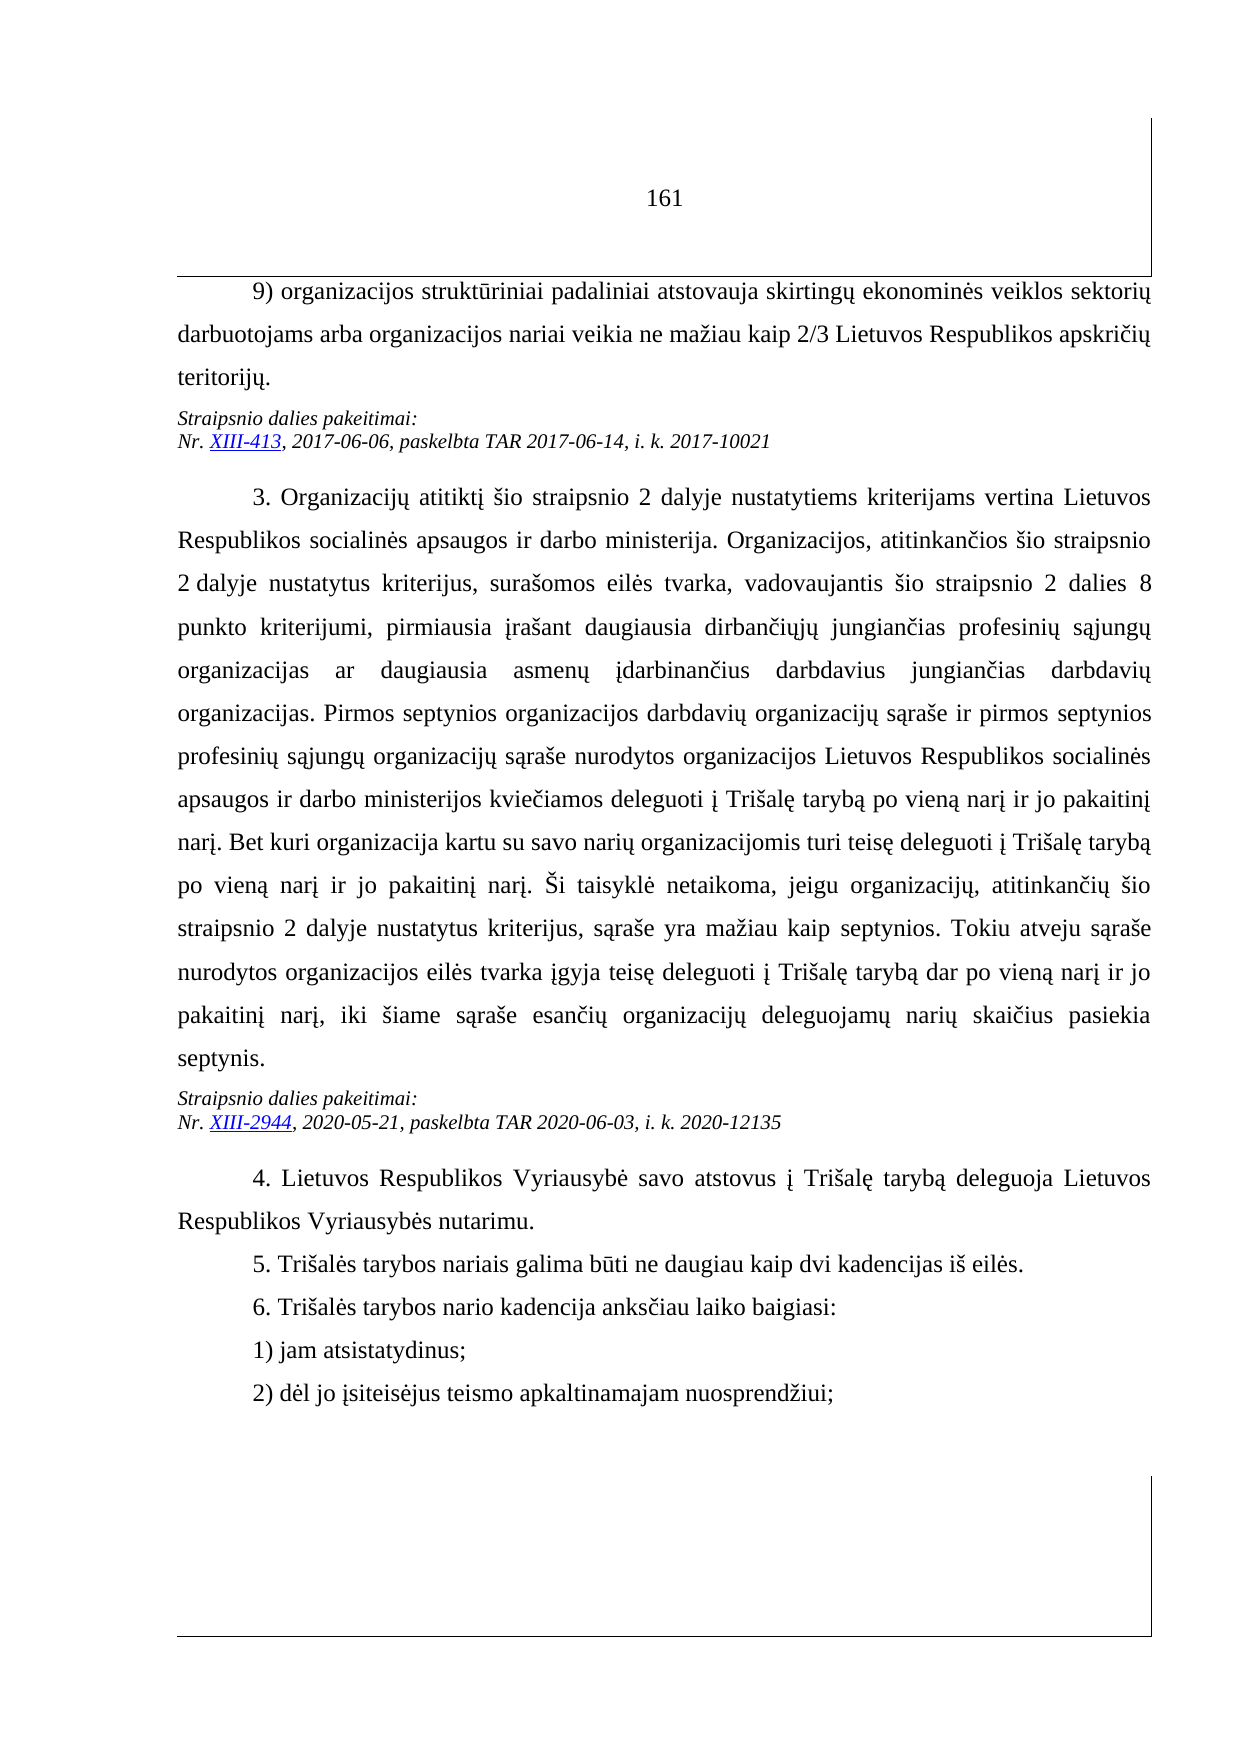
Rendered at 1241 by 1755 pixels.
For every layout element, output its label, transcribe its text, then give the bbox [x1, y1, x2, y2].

text 6. Trišalės tarybos nario kadencija anksčiau laiko baigiasi: [177, 1292, 1152, 1321]
text Nr. XIII-413, 2017-06-06, paskelbta TAR 2017-06-14, i. k. 2017-10021 [177, 429, 1152, 453]
text 9) organizacijos struktūriniai padaliniai atstovauja skirtingų ekonominės veiklos sektorių darbuotojams arba organizacijos nariai veikia ne mažiau kaip 2/3 Lietuvos Respublikos apskričių teritorijų. [177, 276, 1152, 391]
text 3. Organizacijų atitiktį šio straipsnio 2 dalyje nustatytiems kriterijams vertina Lietuvos Respublikos socialinės apsaugos ir darbo ministerija. Organizacijos, atitinkančios šio straipsnio 2 dalyje nustatytus kriterijus, surašomos eilės tvarka, vadovaujantis šio straipsnio 2 dalies 8 punkto kriterijumi, pirmiausia įrašant daugiausia dirbančiųjų jungiančias profesinių sąjungų organizacijas ar daugiausia asmenų įdarbinančius darbdavius jungiančias darbdavių organizacijas. Pirmos septynios organizacijos darbdavių organizacijų sąraše ir pirmos septynios profesinių sąjungų organizacijų sąraše nurodytos organizacijos Lietuvos Respublikos socialinės apsaugos ir darbo ministerijos kviečiamos deleguoti į Trišalę tarybą po vieną narį ir jo pakaitinį narį. Bet kuri organizacija kartu su savo narių organizacijomis turi teisę deleguoti į Trišalę tarybą po vieną narį ir jo pakaitinį narį. Ši taisyklė netaikoma, jeigu organizacijų, atitinkančių šio straipsnio 2 dalyje nustatytus kriterijus, sąraše yra mažiau kaip septynios. Tokiu atveju sąraše nurodytos organizacijos eilės tvarka įgyja teisę deleguoti į Trišalę tarybą dar po vieną narį ir jo pakaitinį narį, iki šiame sąraše esančių organizacijų deleguojamų narių skaičius pasiekia septynis. [177, 482, 1152, 1072]
text 1) jam atsistatydinus; [177, 1335, 1152, 1364]
text Straipsnio dalies pakeitimai: [177, 1086, 1152, 1110]
text 2) dėl jo įsiteisėjus teismo apkaltinamajam nuosprendžiui; [177, 1378, 1152, 1407]
text Nr. XIII-2944, 2020-05-21, paskelbta TAR 2020-06-03, i. k. 2020-12135 [177, 1110, 1152, 1134]
text Straipsnio dalies pakeitimai: [177, 405, 1152, 429]
text 5. Trišalės tarybos nariais galima būti ne daugiau kaip dvi kadencijas iš eilės. [177, 1249, 1152, 1278]
text 4. Lietuvos Respublikos Vyriausybė savo atstovus į Trišalę tarybą deleguoja Lietuvos Respublikos Vyriausybės nutarimu. [177, 1163, 1152, 1235]
